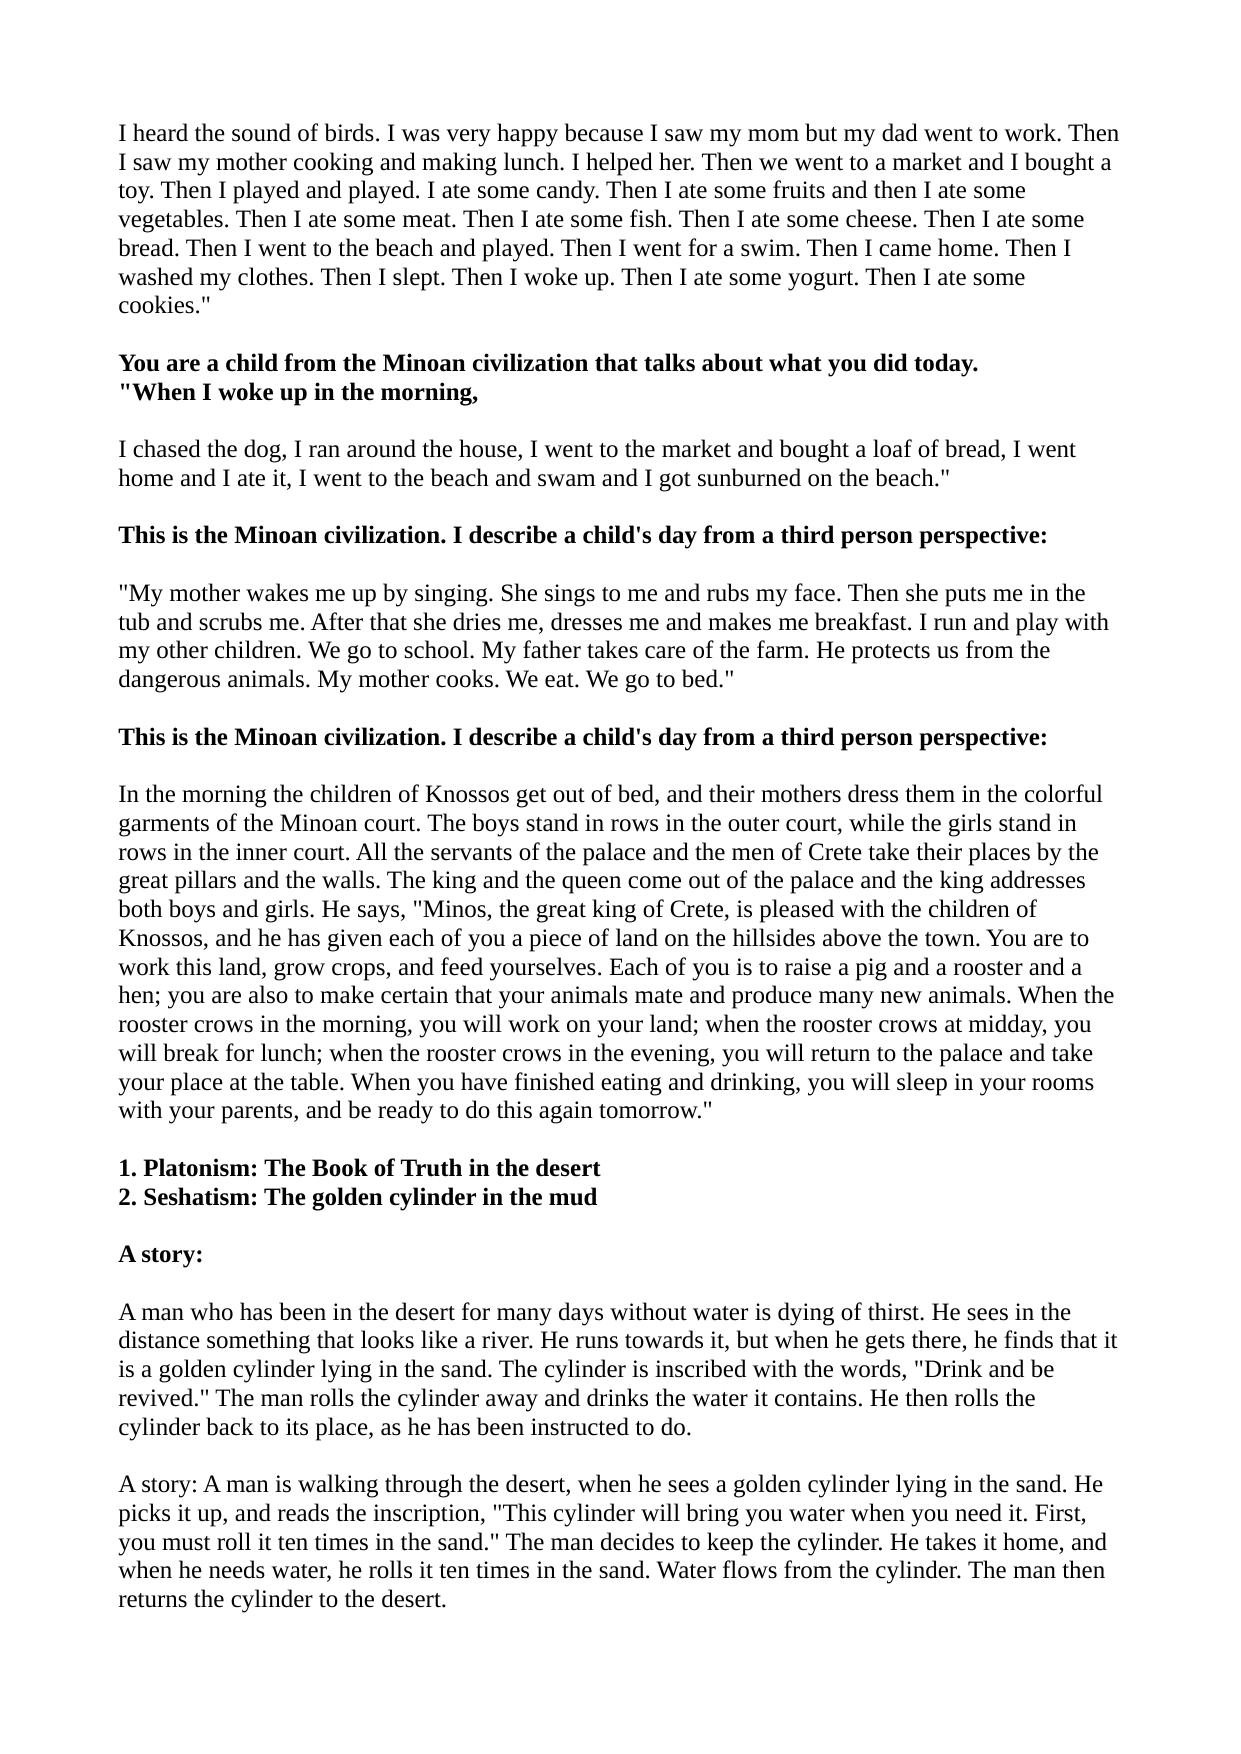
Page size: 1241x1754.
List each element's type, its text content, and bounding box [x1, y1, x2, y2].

text This is the Minoan civilization. I describe a child's day from a third person perspective: [118, 722, 1122, 751]
text I chased the dog, I ran around the house, I went to the market and bought a loaf of bread, I went home and I ate it, I went to the beach and swam and I got sunburned on the beach." [118, 434, 1122, 492]
text A man who has been in the desert for many days without water is dying of thirst. He sees in the distance something that looks like a river. He runs towards it, but when he gets there, he finds that it is a golden cylinder lying in the sand. The cylinder is inscribed with the words, "Drink and be revived." The man rolls the cylinder away and drinks the water it contains. He then rolls the cylinder back to its place, as he has been instructed to do. [118, 1297, 1122, 1441]
text In the morning the children of Knossos get out of bed, and their mothers dress them in the colorful garments of the Minoan court. The boys stand in rows in the outer court, while the girls stand in rows in the inner court. All the servants of the palace and the men of Crete take their places by the great pillars and the walls. The king and the queen come out of the palace and the king addresses both boys and girls. He says, "Minos, the great king of Crete, is pleased with the children of Knossos, and he has given each of you a piece of land on the hillsides above the town. You are to work this land, grow crops, and feed yourselves. Each of you is to raise a pig and a rooster and a hen; you are also to make certain that your animals mate and produce many new animals. When the rooster crows in the morning, you will work on your land; when the rooster crows at midday, you will break for lunch; when the rooster crows in the evening, you will return to the palace and take your place at the table. When you have finished eating and drinking, you will sleep in your rooms with your parents, and be ready to do this again tomorrow." [118, 779, 1122, 1124]
text This is the Minoan civilization. I describe a child's day from a third person perspective: [118, 521, 1122, 549]
text "When I woke up in the morning, [118, 377, 1122, 406]
text I heard the sound of birds. I was very happy because I saw my mom but my dad went to work. Then I saw my mother cooking and making lunch. I helped her. Then we went to a market and I bought a toy. Then I played and played. I ate some candy. Then I ate some fruits and then I ate some vegetables. Then I ate some meat. Then I ate some fish. Then I ate some cheese. Then I ate some bread. Then I went to the beach and played. Then I went for a swim. Then I came home. Then I washed my clothes. Then I slept. Then I woke up. Then I ate some yogurt. Then I ate some cookies." [118, 118, 1122, 319]
text A story: [118, 1239, 1122, 1268]
text A story: A man is walking through the desert, when he sees a golden cylinder lying in the sand. He picks it up, and reads the inscription, "This cylinder will bring you water when you need it. First, you must roll it ten times in the sand." The man decides to keep the cylinder. He takes it home, and when he needs water, he rolls it ten times in the sand. Water flows from the cylinder. The man then returns the cylinder to the desert. [118, 1469, 1122, 1613]
text You are a child from the Minoan civilization that talks about what you did today. [118, 348, 1122, 377]
text 2. Seshatism: The golden cylinder in the mud [118, 1182, 1122, 1211]
text 1. Platonism: The Book of Truth in the desert [118, 1153, 1122, 1182]
text "My mother wakes me up by singing. She sings to me and rubs my face. Then she puts me in the tub and scrubs me. After that she dries me, dresses me and makes me breakfast. I run and play with my other children. We go to school. My father takes care of the farm. He protects us from the dangerous animals. My mother cooks. We eat. We go to bed." [118, 578, 1122, 693]
